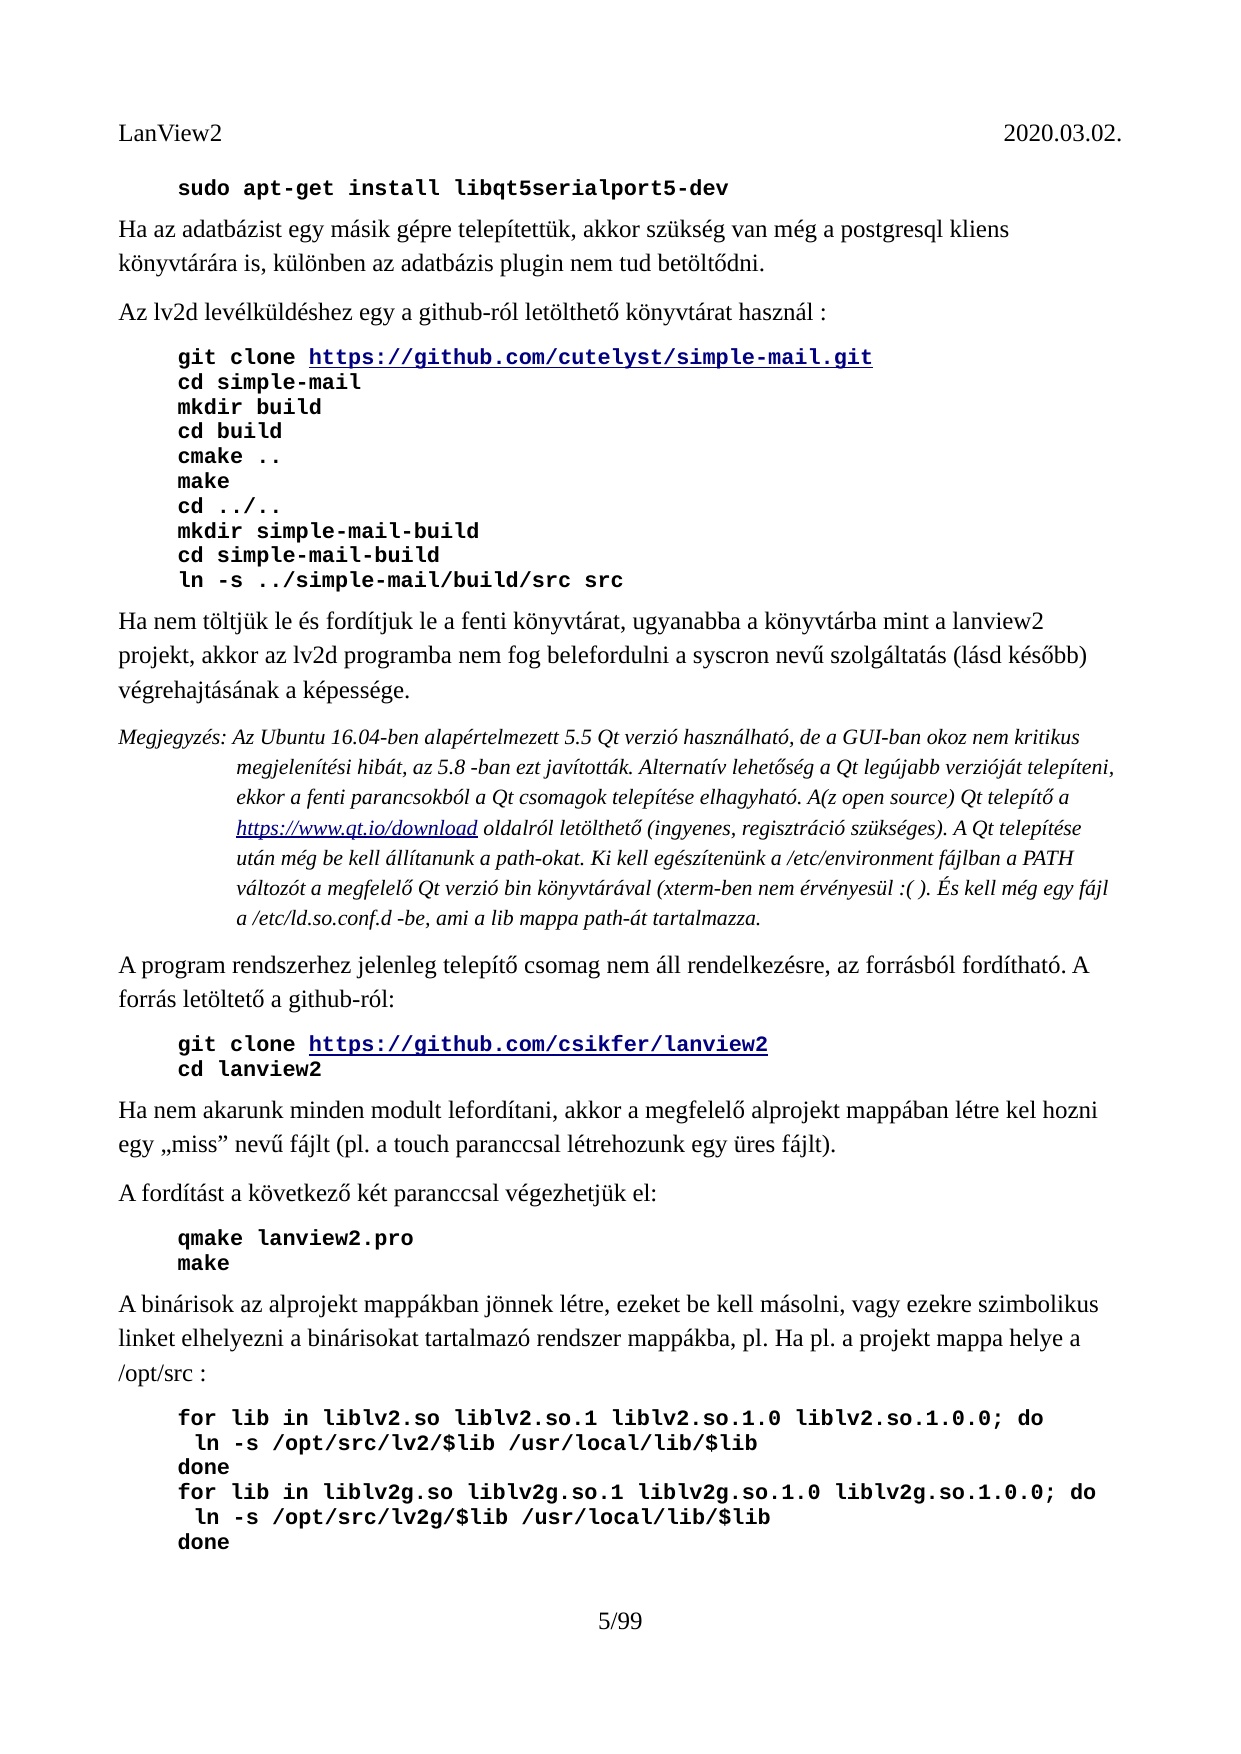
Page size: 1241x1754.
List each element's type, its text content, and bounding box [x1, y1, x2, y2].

text Az lv2d levélküldéshez egy a github-ról letölthető könyvtárat használ : [118, 297, 1122, 326]
text Ha nem akarunk minden modult lefordítani, akkor a megfelelő alprojekt mappában létre kel hozni egy „miss” nevű fájlt (pl. a touch paranccsal létrehozunk egy üres fájlt). [118, 1095, 1122, 1158]
text Ha nem töltjük le és fordítjuk le a fenti könyvtárat, ugyanabba a könyvtárba mint a lanview2 projekt, akkor az lv2d programba nem fog belefordulni a syscron nevű szolgáltatás (lásd később) végrehajtásának a képessége. [118, 606, 1122, 704]
text git clone https://github.com/csikfer/lanview2 cd lanview2 [177, 1033, 1122, 1083]
text qmake lanview2.pro make [177, 1227, 1122, 1277]
text for lib in liblv2.so liblv2.so.1 liblv2.so.1.0 liblv2.so.1.0.0; do ln -s /opt/src/lv2/$lib /usr/local/lib/$lib done [177, 1407, 1122, 1481]
text A fordítást a következő két paranccsal végezhetjük el: [118, 1178, 1122, 1207]
text Megjegyzés: Az Ubuntu 16.04-ben alapértelmezett 5.5 Qt verzió használható, de a GUI-ban okoz nem kritikus megjelenítési hibát, az 5.8 -ban ezt javították. Alternatív lehetőség a Qt legújabb verzióját telepíteni, ekkor a fenti parancsokból a Qt csomagok telepítése elhagyható. A(z open source) Qt telepítő a https://www.qt.io/download oldalról letölthető (ingyenes, regisztráció szükséges). A Qt telepítése után még be kell állítanunk a path-okat. Ki kell egészítenünk a /etc/environment fájlban a PATH változót a megfelelő Qt verzió bin könyvtárával (xterm-ben nem érvényesül :( ). És kell még egy fájl a /etc/ld.so.conf.d -be, ami a lib mappa path-át tartalmazza. [118, 724, 1122, 930]
text for lib in liblv2g.so liblv2g.so.1 liblv2g.so.1.0 liblv2g.so.1.0.0; do ln -s /opt/src/lv2g/$lib /usr/local/lib/$lib done [177, 1481, 1122, 1556]
text sudo apt-get install libqt5serialport5-dev [177, 177, 1122, 202]
text Ha az adatbázist egy másik gépre telepítettük, akkor szükség van még a postgresql kliens könyvtárára is, különben az adatbázis plugin nem tud betöltődni. [118, 214, 1122, 277]
text A binárisok az alprojekt mappákban jönnek létre, ezeket be kell másolni, vagy ezekre szimbolikus linket elhelyezni a binárisokat tartalmazó rendszer mappákba, pl. Ha pl. a projekt mappa helye a /opt/src : [118, 1289, 1122, 1387]
text A program rendszerhez jelenleg telepítő csomag nem áll rendelkezésre, az forrásból fordítható. A forrás letöltető a github-ról: [118, 950, 1122, 1013]
text git clone https://github.com/cutelyst/simple-mail.git cd simple-mail mkdir build cd build cmake .. make cd ../.. mkdir simple-mail-build cd simple-mail-build ln -s ../simple-mail/build/src src [177, 346, 1122, 594]
